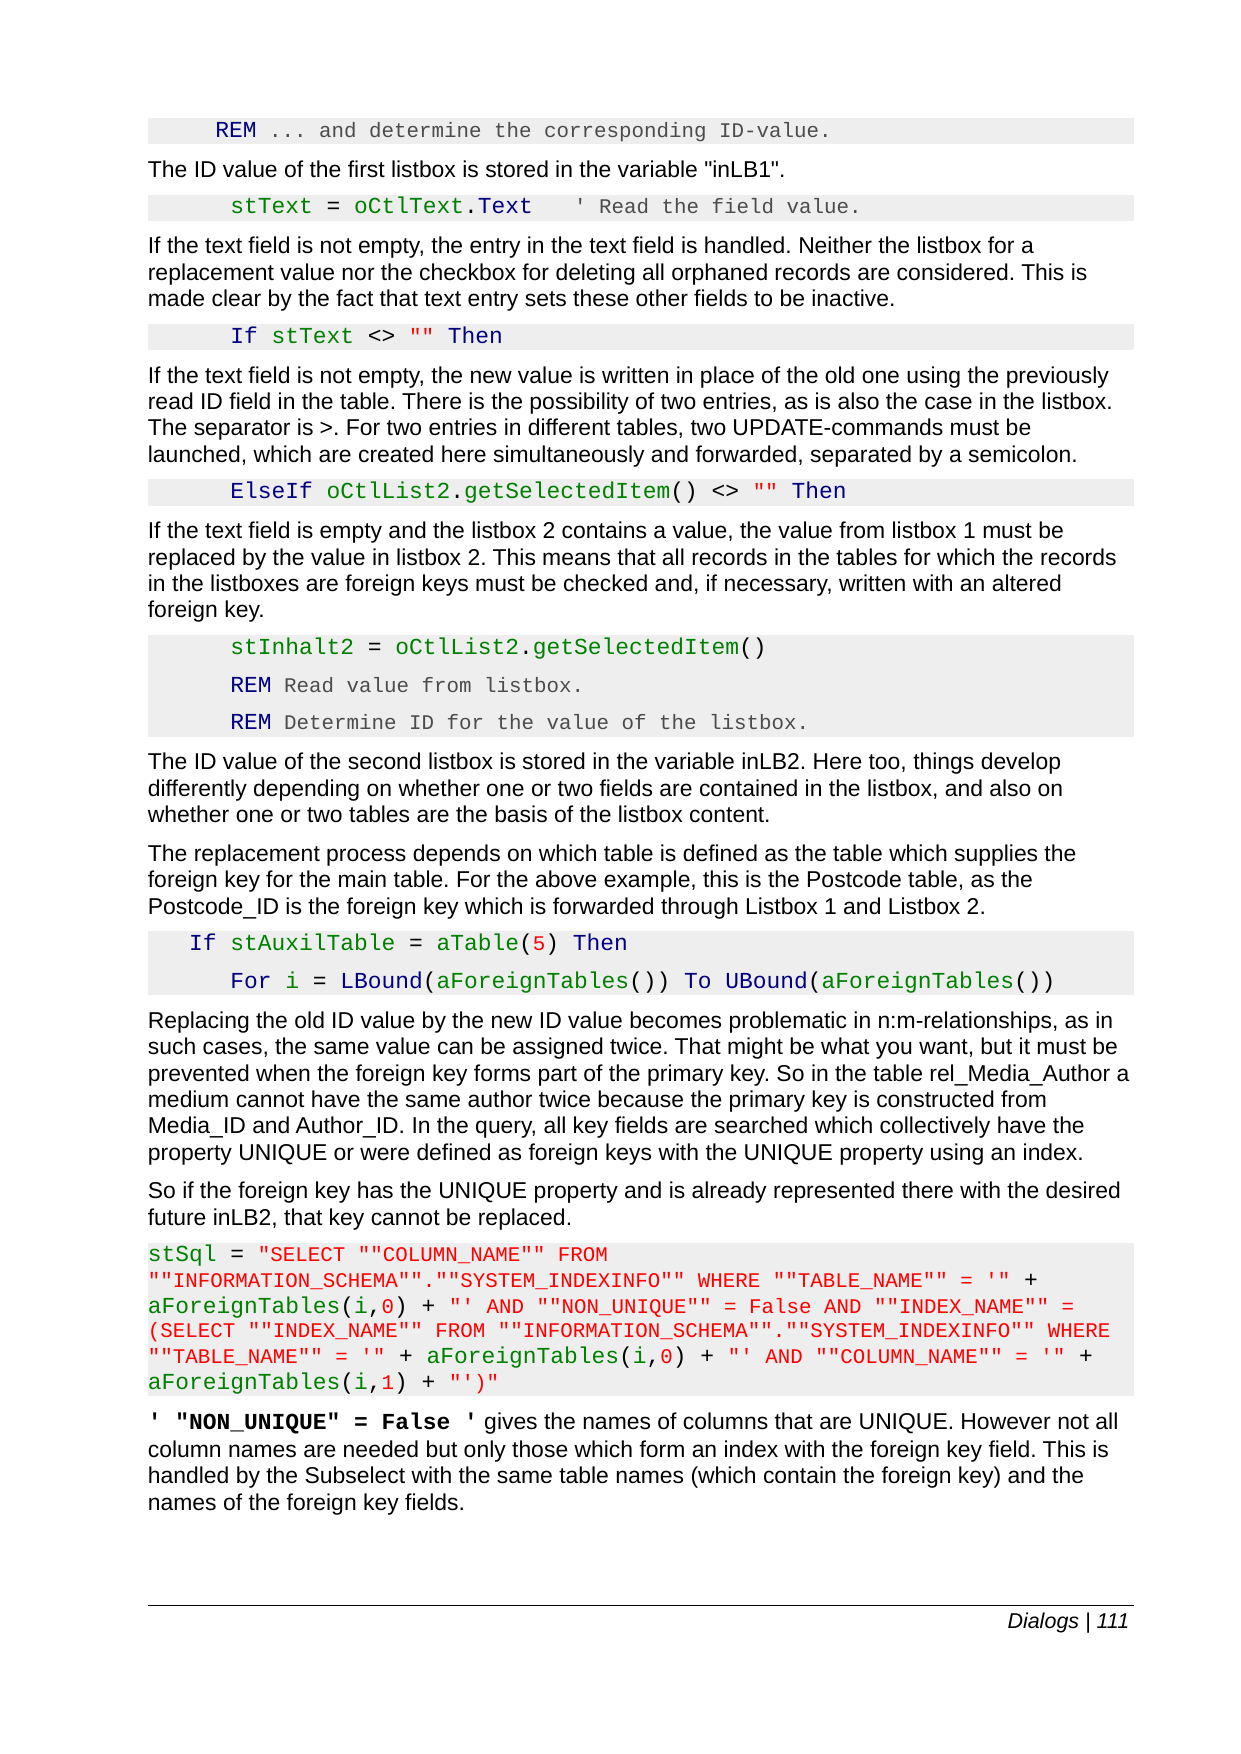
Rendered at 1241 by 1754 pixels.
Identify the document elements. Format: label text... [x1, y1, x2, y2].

text REM Read value from listbox. [148, 673, 1134, 699]
text REM Determine ID for the value of the listbox. [148, 711, 1134, 737]
text If stText <> "" Then [148, 324, 1134, 350]
text stSql = "SELECT ""COLUMN_NAME"" FROM ""INFORMATION_SCHEMA"".""SYSTEM_INDEXINFO"" WHERE ""TABLE_NAME"" = '" + aForeignTables(i,0) + "' AND ""NON_UNIQUE"" = False AND ""INDEX_NAME"" = (SELECT ""INDEX_NAME"" FROM ""INFORMATION_SCHEMA"".""SYSTEM_INDEXINFO"" WHERE ""TABLE_NAME"" = '" + aForeignTables(i,0) + "' AND ""COLUMN_NAME"" = '" + aForeignTables(i,1) + "')" [148, 1243, 1134, 1396]
text If the text field is empty and the listbox 2 contains a value, the value from listbox 1 must be replaced by the value in listbox 2. This means that all records in the tables for which the records in the listboxes are foreign keys must be checked and, if necessary, written with an altered foreign key. [148, 517, 1134, 623]
text The replacement process depends on which table is defined as the table which supplies the foreign key for the main table. For the above example, this is the Postcode table, as the Postcode_ID is the foreign key which is forwarded through Listbox 1 and Listbox 2. [148, 840, 1134, 919]
text The ID value of the second listbox is stored in the variable inLB2. Here too, things develop differently depending on whether one or two fields are contained in the listbox, and also on whether one or two tables are the basis of the listbox content. [148, 748, 1134, 827]
text For i = LBound(aForeignTables()) To UBound(aForeignTables()) [148, 969, 1134, 995]
text REM ... and determine the corresponding ID-value. [148, 118, 1134, 144]
text stText = oCtlText.Text ' Read the field value. [148, 195, 1134, 221]
text If the text field is not empty, the entry in the text field is handled. Neither the listbox for a replacement value nor the checkbox for deleting all orphaned records are considered. This is made clear by the fact that text entry sets these other fields to be inactive. [148, 232, 1134, 311]
text ' "NON_UNIQUE" = False ' gives the names of columns that are UNIQUE. However not all column names are needed but only those which form an index with the foreign key field. This is handled by the Subselect with the same table names (which contain the foreign key) and the names of the foreign key fields. [148, 1408, 1134, 1515]
text If the text field is not empty, the new value is written in place of the old one using the previously read ID field in the table. There is the possibility of two entries, as is also the case in the listbox. The separator is >. For two entries in different tables, two UPDATE-commands must be launched, which are created here simultaneously and forwarded, separated by a semicolon. [148, 362, 1134, 467]
text ElseIf oCtlList2.getSelectedItem() <> "" Then [148, 479, 1134, 506]
text If stAuxilTable = aTable(5) Then [148, 931, 1134, 957]
text The ID value of the first listbox is stored in the variable "inLB1". [148, 156, 1134, 182]
text Replacing the old ID value by the new ID value becomes problematic in n:m-relationships, as in such cases, the same value can be assigned twice. That might be what you want, but it must be prevented when the foreign key forms part of the primary key. So in the table rel_Media_Author a medium cannot have the same author twice because the primary key is constructed from Media_ID and Author_ID. In the query, all key fields are searched which collectively have the property UNIQUE or were defined as foreign keys with the UNIQUE property using an index. [148, 1007, 1134, 1165]
text So if the foreign key has the UNIQUE property and is already represented there with the desired future inLB2, that key cannot be replaced. [148, 1177, 1134, 1230]
text stInhalt2 = oCtlList2.getSelectedItem() [148, 635, 1134, 661]
